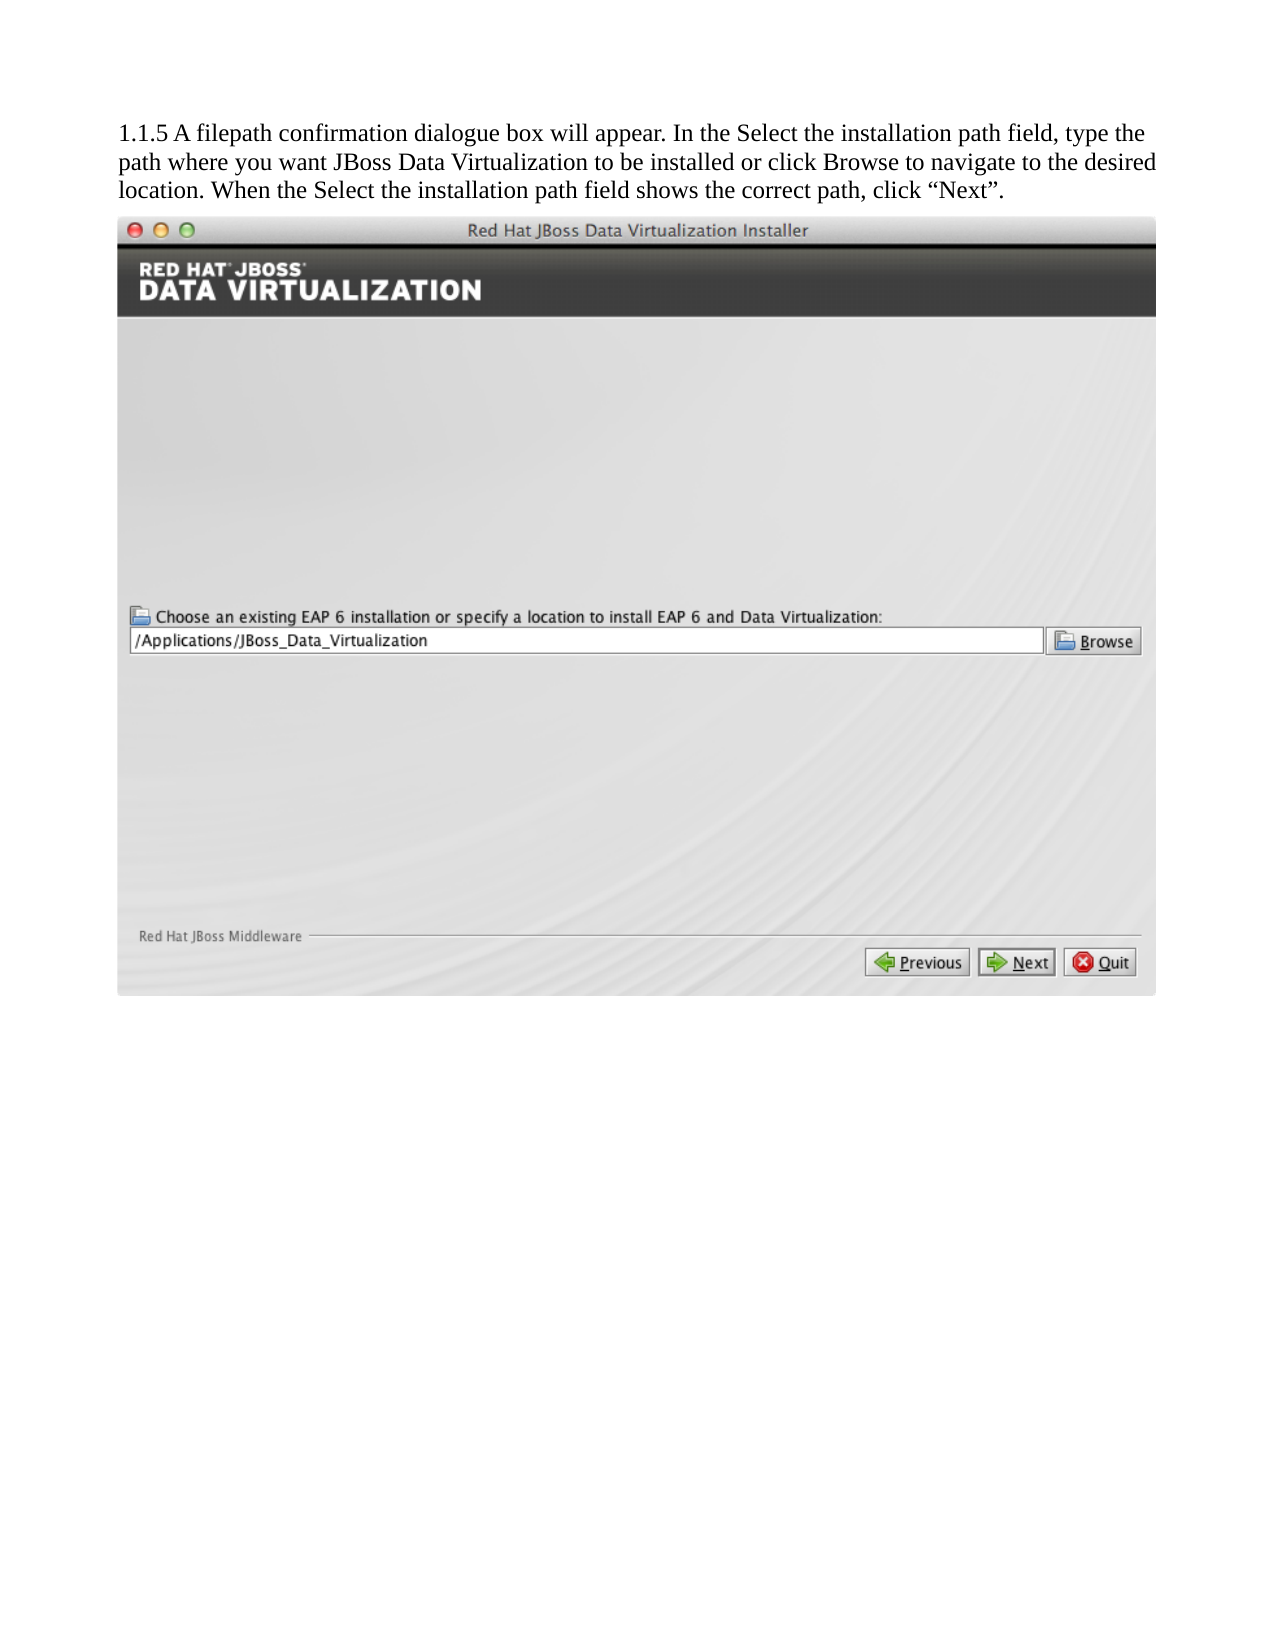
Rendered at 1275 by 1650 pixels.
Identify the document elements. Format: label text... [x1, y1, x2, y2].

picture [117, 216, 1156, 996]
text 1.1.5 A filepath confirmation dialogue box will appear. In the Select the installation path field, type the path where you want JBoss Data Virtualization to be installed or click Browse to navigate to the desired location. When the Select the installation path field shows the correct path, click “Next”. [118, 118, 1157, 204]
